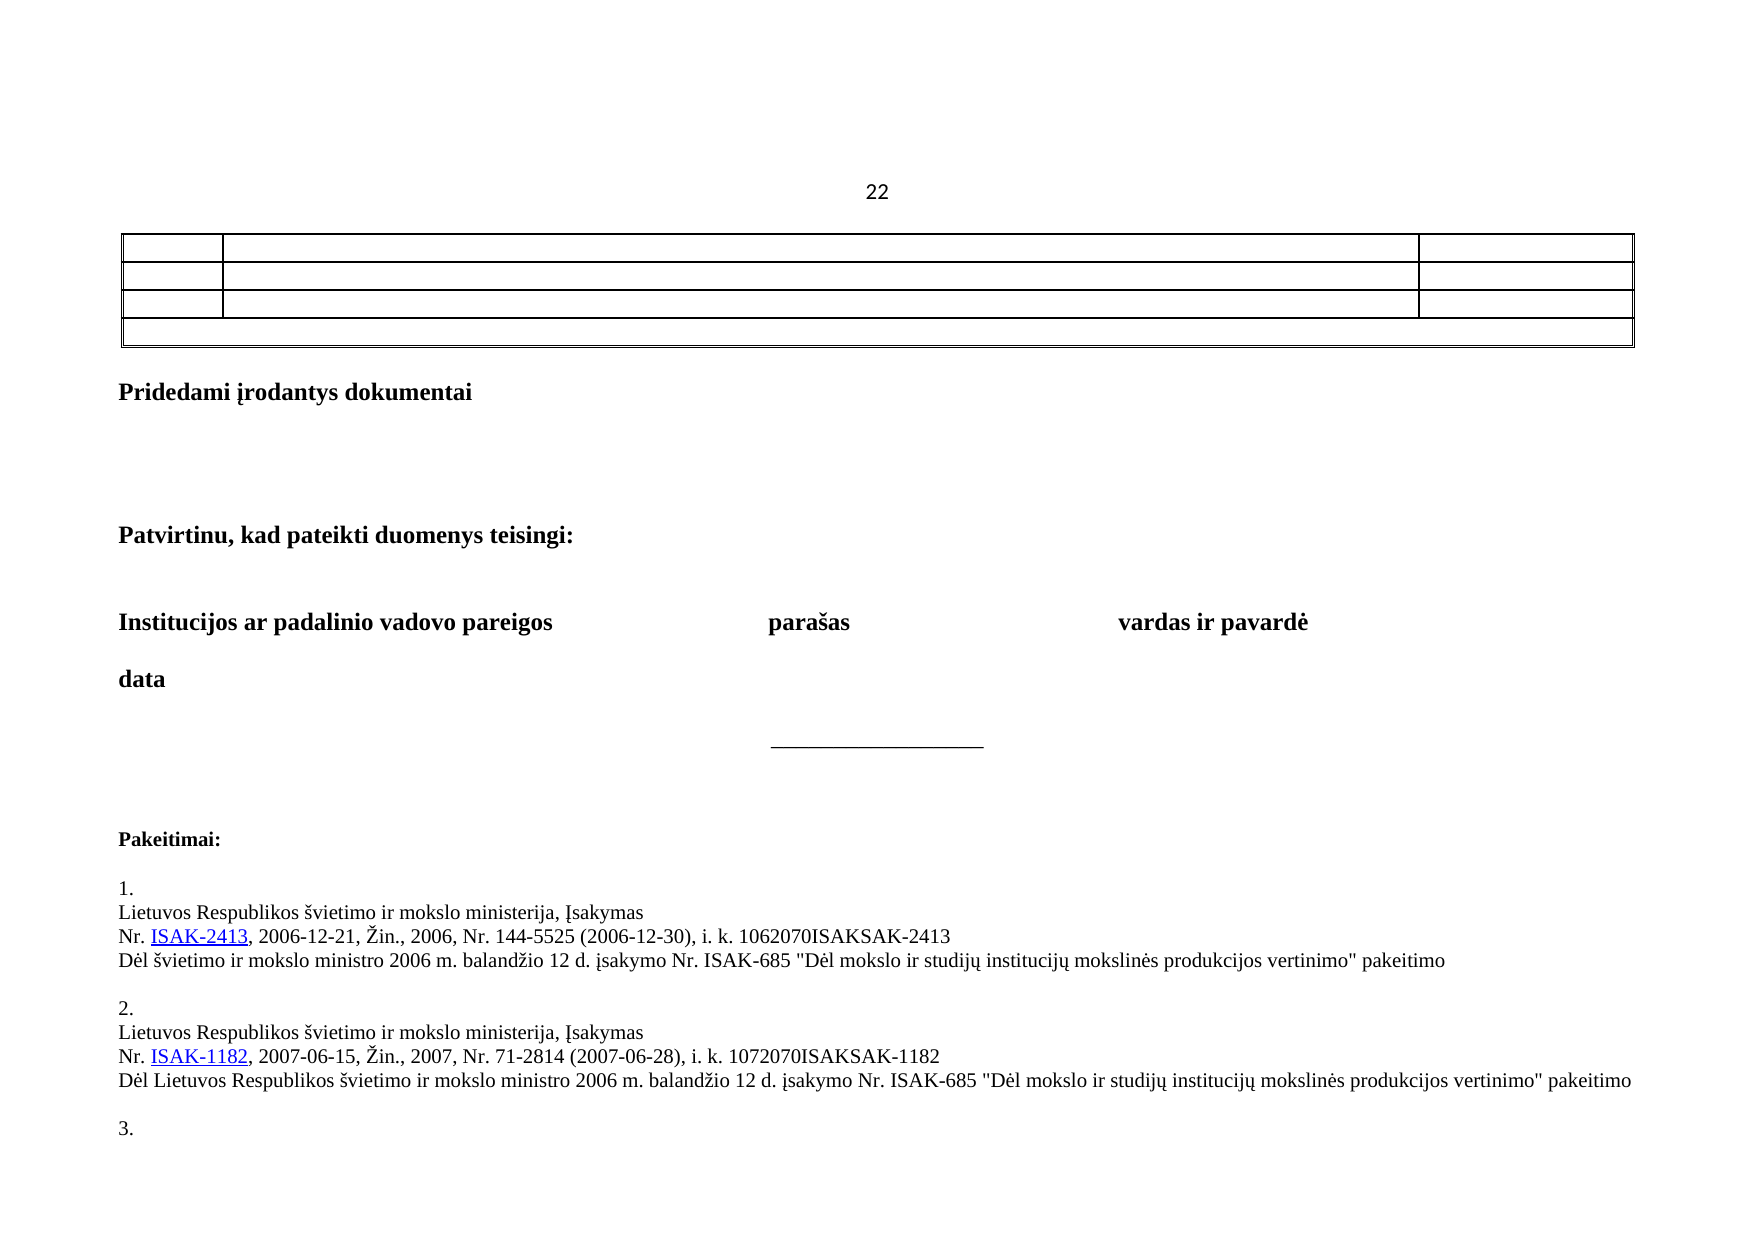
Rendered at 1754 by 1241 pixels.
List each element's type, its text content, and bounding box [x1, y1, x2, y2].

table_cell [1420, 263, 1632, 289]
text Institucijos ar padalinio vadovo pareigos parašas vardas ir pavardė [118, 607, 1636, 636]
text Lietuvos Respublikos švietimo ir mokslo ministerija, Įsakymas [118, 899, 1636, 924]
table_cell [224, 235, 1418, 261]
table_cell [223, 319, 1419, 345]
text _________________ [118, 722, 1636, 751]
table_cell [124, 235, 222, 261]
table_cell [1420, 235, 1632, 261]
text Pakeitimai: [118, 827, 1636, 851]
text 1. [118, 876, 1636, 899]
text Nr. ISAK-2413, 2006-12-21, Žin., 2006, Nr. 144-5525 (2006-12-30), i. k. 1062070ISAKSAK-2413 [118, 924, 1636, 948]
text Lietuvos Respublikos švietimo ir mokslo ministerija, Įsakymas [118, 1020, 1636, 1044]
text Nr. ISAK-1182, 2007-06-15, Žin., 2007, Nr. 71-2814 (2007-06-28), i. k. 1072070ISAKSAK-1182 [118, 1044, 1636, 1068]
text Dėl švietimo ir mokslo ministro 2006 m. balandžio 12 d. įsakymo Nr. ISAK-685 "Dėl mokslo ir studijų institucijų mokslinės produkcijos vertinimo" pakeitimo [118, 948, 1636, 972]
table_cell [224, 263, 1418, 289]
text Pridedami įrodantys dokumentai [118, 377, 1636, 406]
table_cell [1419, 319, 1632, 345]
text Dėl Lietuvos Respublikos švietimo ir mokslo ministro 2006 m. balandžio 12 d. įsakymo Nr. ISAK-685 "Dėl mokslo ir studijų institucijų mokslinės produkcijos vertinimo" pakeitimo [118, 1068, 1636, 1092]
table_cell [124, 319, 223, 345]
table_cell [224, 291, 1418, 317]
text 2. [118, 996, 1636, 1020]
text 3. [118, 1116, 1636, 1140]
table_cell [124, 291, 222, 317]
table_cell [124, 263, 222, 289]
text data [118, 664, 1636, 693]
table_cell [1420, 291, 1632, 317]
text Patvirtinu, kad pateikti duomenys teisingi: [118, 521, 1636, 549]
